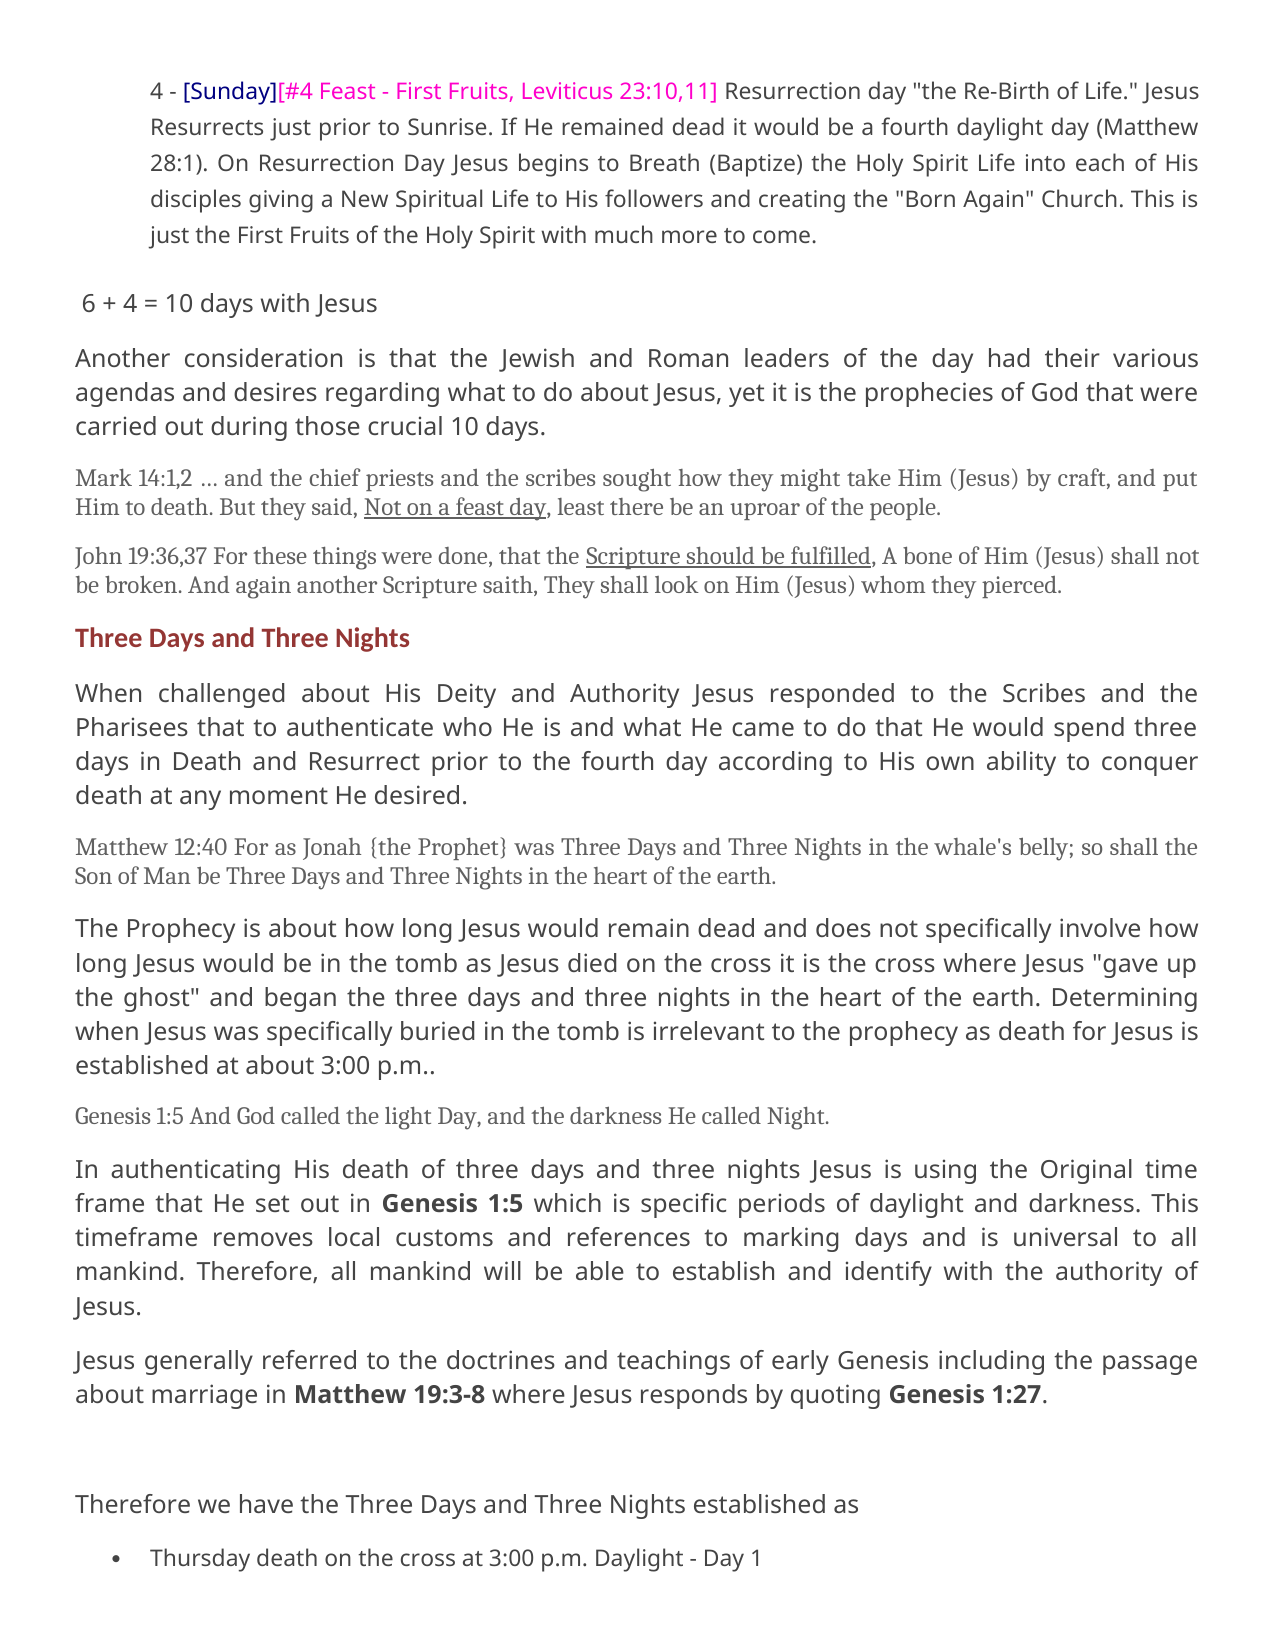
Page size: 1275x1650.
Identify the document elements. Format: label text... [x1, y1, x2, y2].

text 6 + 4 = 10 days with Jesus [75, 286, 1200, 320]
text Three Days and Three Nights [75, 621, 1200, 655]
text In authenticating His death of three days and three nights Jesus is using the Original time frame that He set out in Genesis 1:5 which is specific periods of daylight and darkness. This timeframe removes local customs and references to marking days and is universal to all mankind. Therefore, all mankind will be able to establish and identify with the authority of Jesus. [75, 1152, 1200, 1322]
text When challenged about His Deity and Authority Jesus responded to the Scribes and the Pharisees that to authenticate who He is and what He came to do that He would spend three days in Death and Resurrect prior to the fourth day according to His own ability to conquer death at any moment He desired. [75, 676, 1200, 812]
text Genesis 1:5 And God called the light Day, and the darkness He called Night. [75, 1102, 1200, 1131]
text John 19:36,37 For these things were done, that the Scripture should be fulfilled, A bone of Him (Jesus) shall not be broken. And again another Scripture saith, They shall look on Him (Jesus) whom they pierced. [75, 542, 1200, 600]
text Matthew 12:40 For as Jonah {the Prophet} was Three Days and Three Nights in the whale's belly; so shall the Son of Man be Three Days and Three Nights in the heart of the earth. [75, 833, 1200, 890]
text Mark 14:1,2 … and the chief priests and the scribes sought how they might take Him (Jesus) by craft, and put Him to death. But they said, Not on a feast day, least there be an uproar of the people. [75, 464, 1200, 521]
list Thursday death on the cross at 3:00 p.m. Daylight - Day 1 [112, 1542, 1200, 1573]
text The Prophecy is about how long Jesus would remain dead and does not specifically involve how long Jesus would be in the tomb as Jesus died on the cross it is the cross where Jesus "gave up the ghost" and began the three days and three nights in the heart of the earth. Determining when Jesus was specifically buried in the tomb is irrelevant to the prophecy as death for Jesus is established at about 3:00 p.m.. [75, 911, 1200, 1081]
text 4 - [Sunday][#4 Feast - First Fruits, Leviticus 23:10,11] Resurrection day "the Re-Birth of Life." Jesus Resurrects just prior to Sunrise. If He remained dead it would be a fourth daylight day (Matthew 28:1). On Resurrection Day Jesus begins to Breath (Baptize) the Holy Spirit Life into each of His disciples giving a New Spiritual Life to His followers and creating the "Born Again" Church. This is just the First Fruits of the Holy Spirit with much more to come. [150, 75, 1200, 250]
text Another consideration is that the Jewish and Roman leaders of the day had their various agendas and desires regarding what to do about Jesus, yet it is the prophecies of God that were carried out during those crucial 10 days. [75, 341, 1200, 443]
text Jesus generally referred to the doctrines and teachings of early Genesis including the passage about marriage in Matthew 19:3-8 where Jesus responds by quoting Genesis 1:27. [75, 1343, 1200, 1411]
text Therefore we have the Three Days and Three Nights established as [75, 1487, 1200, 1521]
